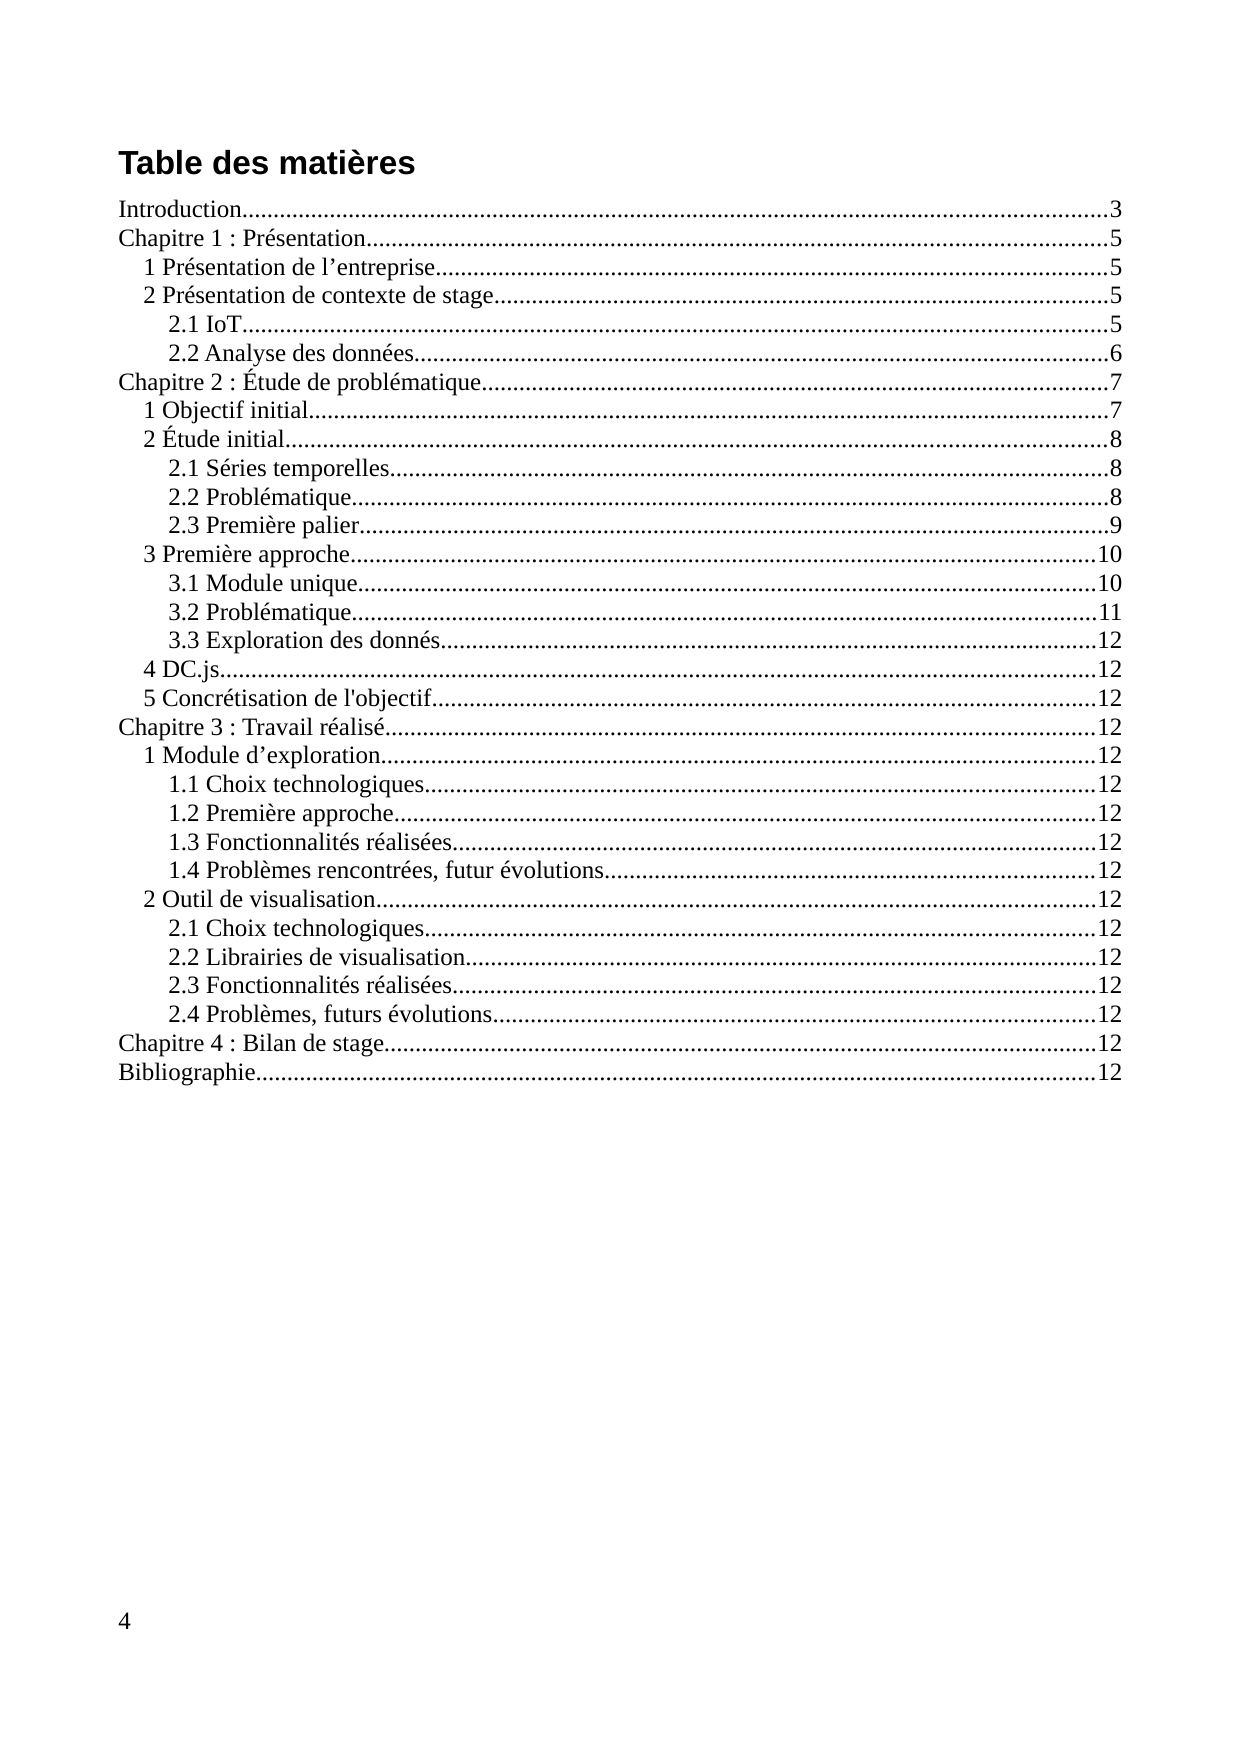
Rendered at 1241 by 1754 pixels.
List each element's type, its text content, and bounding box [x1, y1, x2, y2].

text Chapitre 3 : Travail réalisé 12 [118, 712, 1122, 740]
text 1 Module d’exploration 12 [118, 740, 1122, 769]
text Chapitre 4 : Bilan de stage 12 [118, 1028, 1122, 1057]
text 2.2 Problématique 8 [118, 482, 1122, 510]
text 3.1 Module unique 10 [118, 568, 1122, 597]
text Bibliographie 12 [118, 1057, 1122, 1085]
text 2.3 Première palier 9 [118, 510, 1122, 539]
text 2 Présentation de contexte de stage 5 [118, 280, 1122, 309]
text 2.1 IoT 5 [118, 309, 1122, 338]
text 1.3 Fonctionnalités réalisées 12 [118, 827, 1122, 855]
text 3 Première approche 10 [118, 539, 1122, 568]
text 1.1 Choix technologiques 12 [118, 769, 1122, 798]
text 1 Présentation de l’entreprise 5 [118, 252, 1122, 280]
text 2 Étude initial 8 [118, 424, 1122, 453]
text Chapitre 2 : Étude de problématique 7 [118, 367, 1122, 395]
text 1.4 Problèmes rencontrées, futur évolutions 12 [118, 855, 1122, 884]
text 4 DC.js 12 [118, 654, 1122, 683]
subtitle Table des matières [118, 143, 1122, 182]
text 1 Objectif initial 7 [118, 395, 1122, 424]
text 3.2 Problématique 11 [118, 597, 1122, 625]
text 2.2 Librairies de visualisation 12 [118, 942, 1122, 970]
text 1.2 Première approche 12 [118, 798, 1122, 827]
text 3.3 Exploration des donnés 12 [118, 625, 1122, 654]
text 2.1 Choix technologiques 12 [118, 913, 1122, 942]
text 5 Concrétisation de l'objectif 12 [118, 683, 1122, 712]
text 2.2 Analyse des données 6 [118, 338, 1122, 367]
text 2.4 Problèmes, futurs évolutions 12 [118, 999, 1122, 1028]
text 2.3 Fonctionnalités réalisées 12 [118, 970, 1122, 999]
text Chapitre 1 : Présentation 5 [118, 223, 1122, 252]
text 2.1 Séries temporelles 8 [118, 453, 1122, 482]
text Introduction 3 [118, 194, 1122, 223]
text 2 Outil de visualisation 12 [118, 884, 1122, 913]
